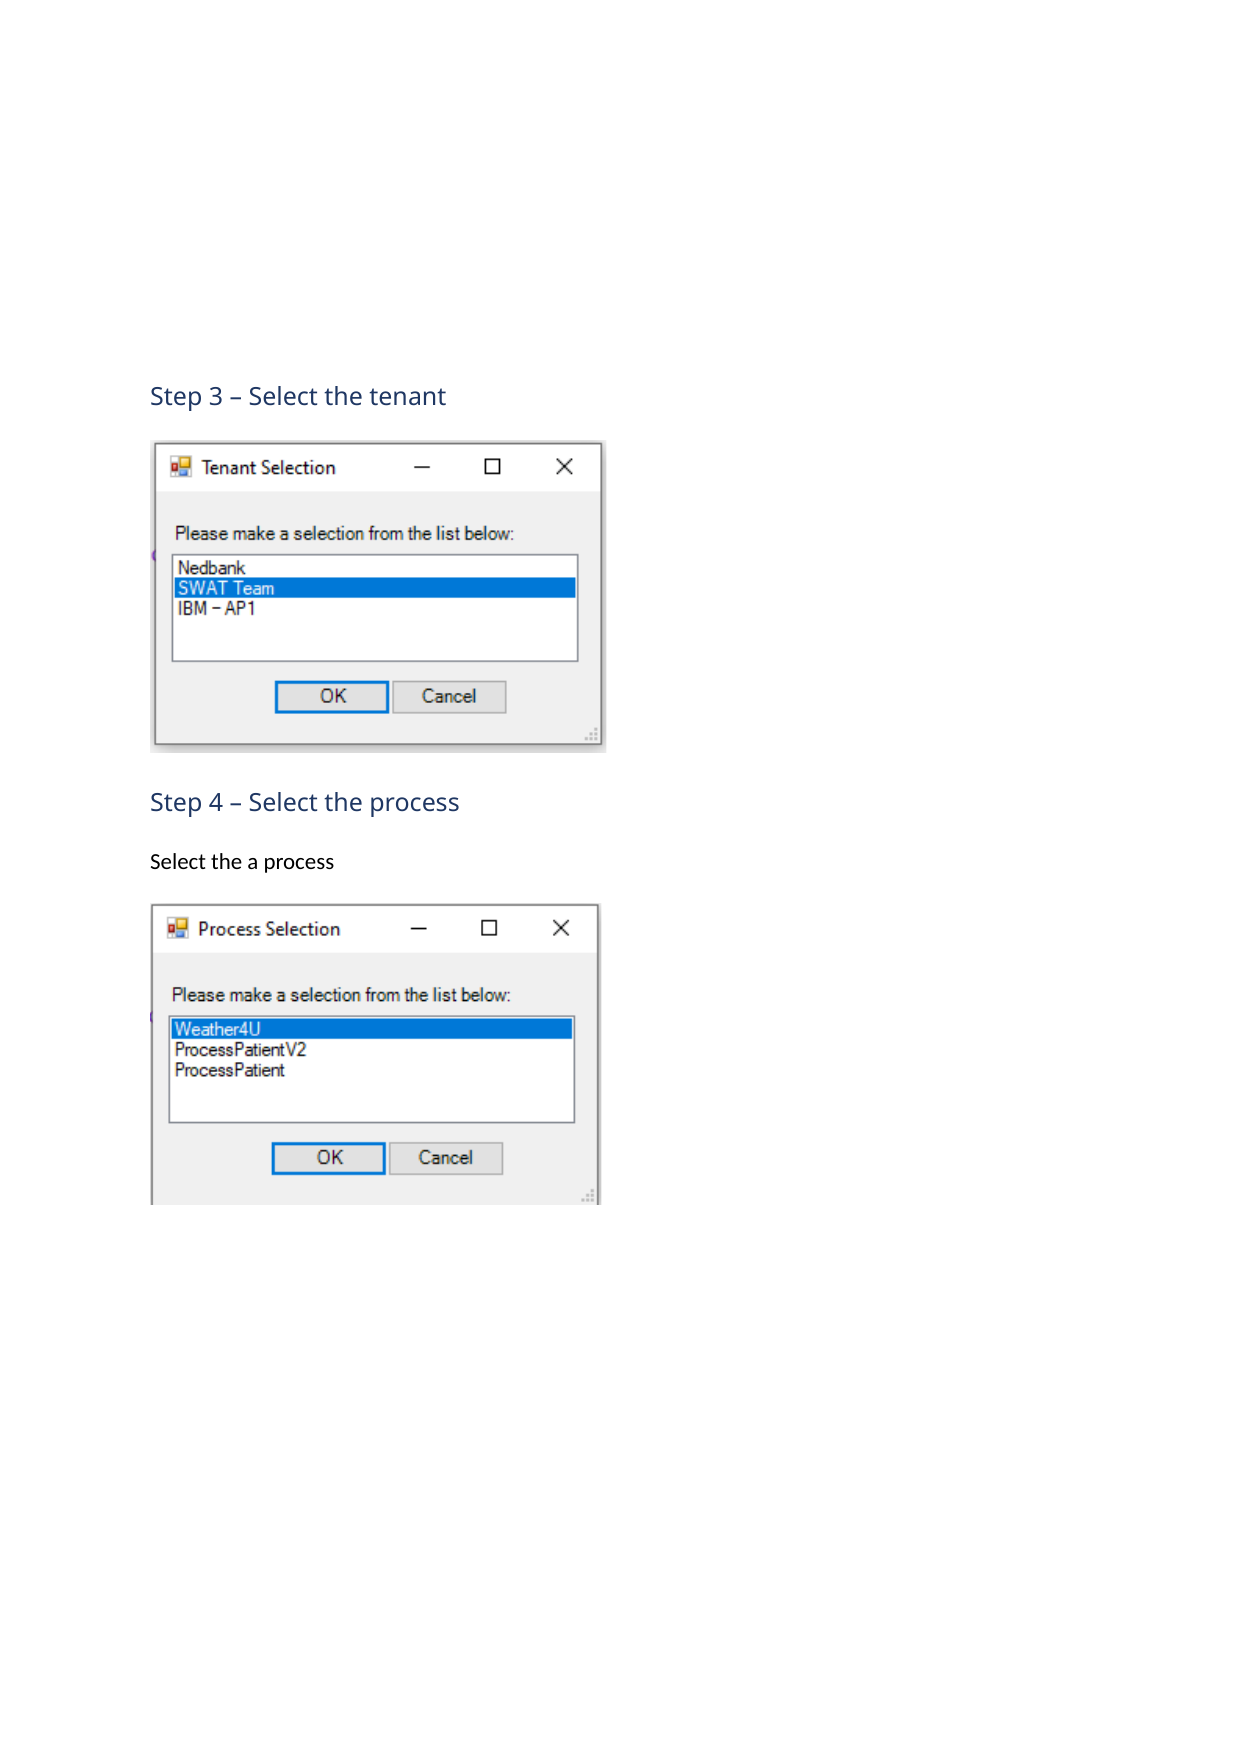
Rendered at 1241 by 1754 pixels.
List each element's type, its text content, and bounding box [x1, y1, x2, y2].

subtitle Step 4 – Select the process [150, 785, 1090, 819]
subtitle Step 3 – Select the tenant [150, 378, 1090, 412]
text Select the a process [150, 847, 1090, 875]
